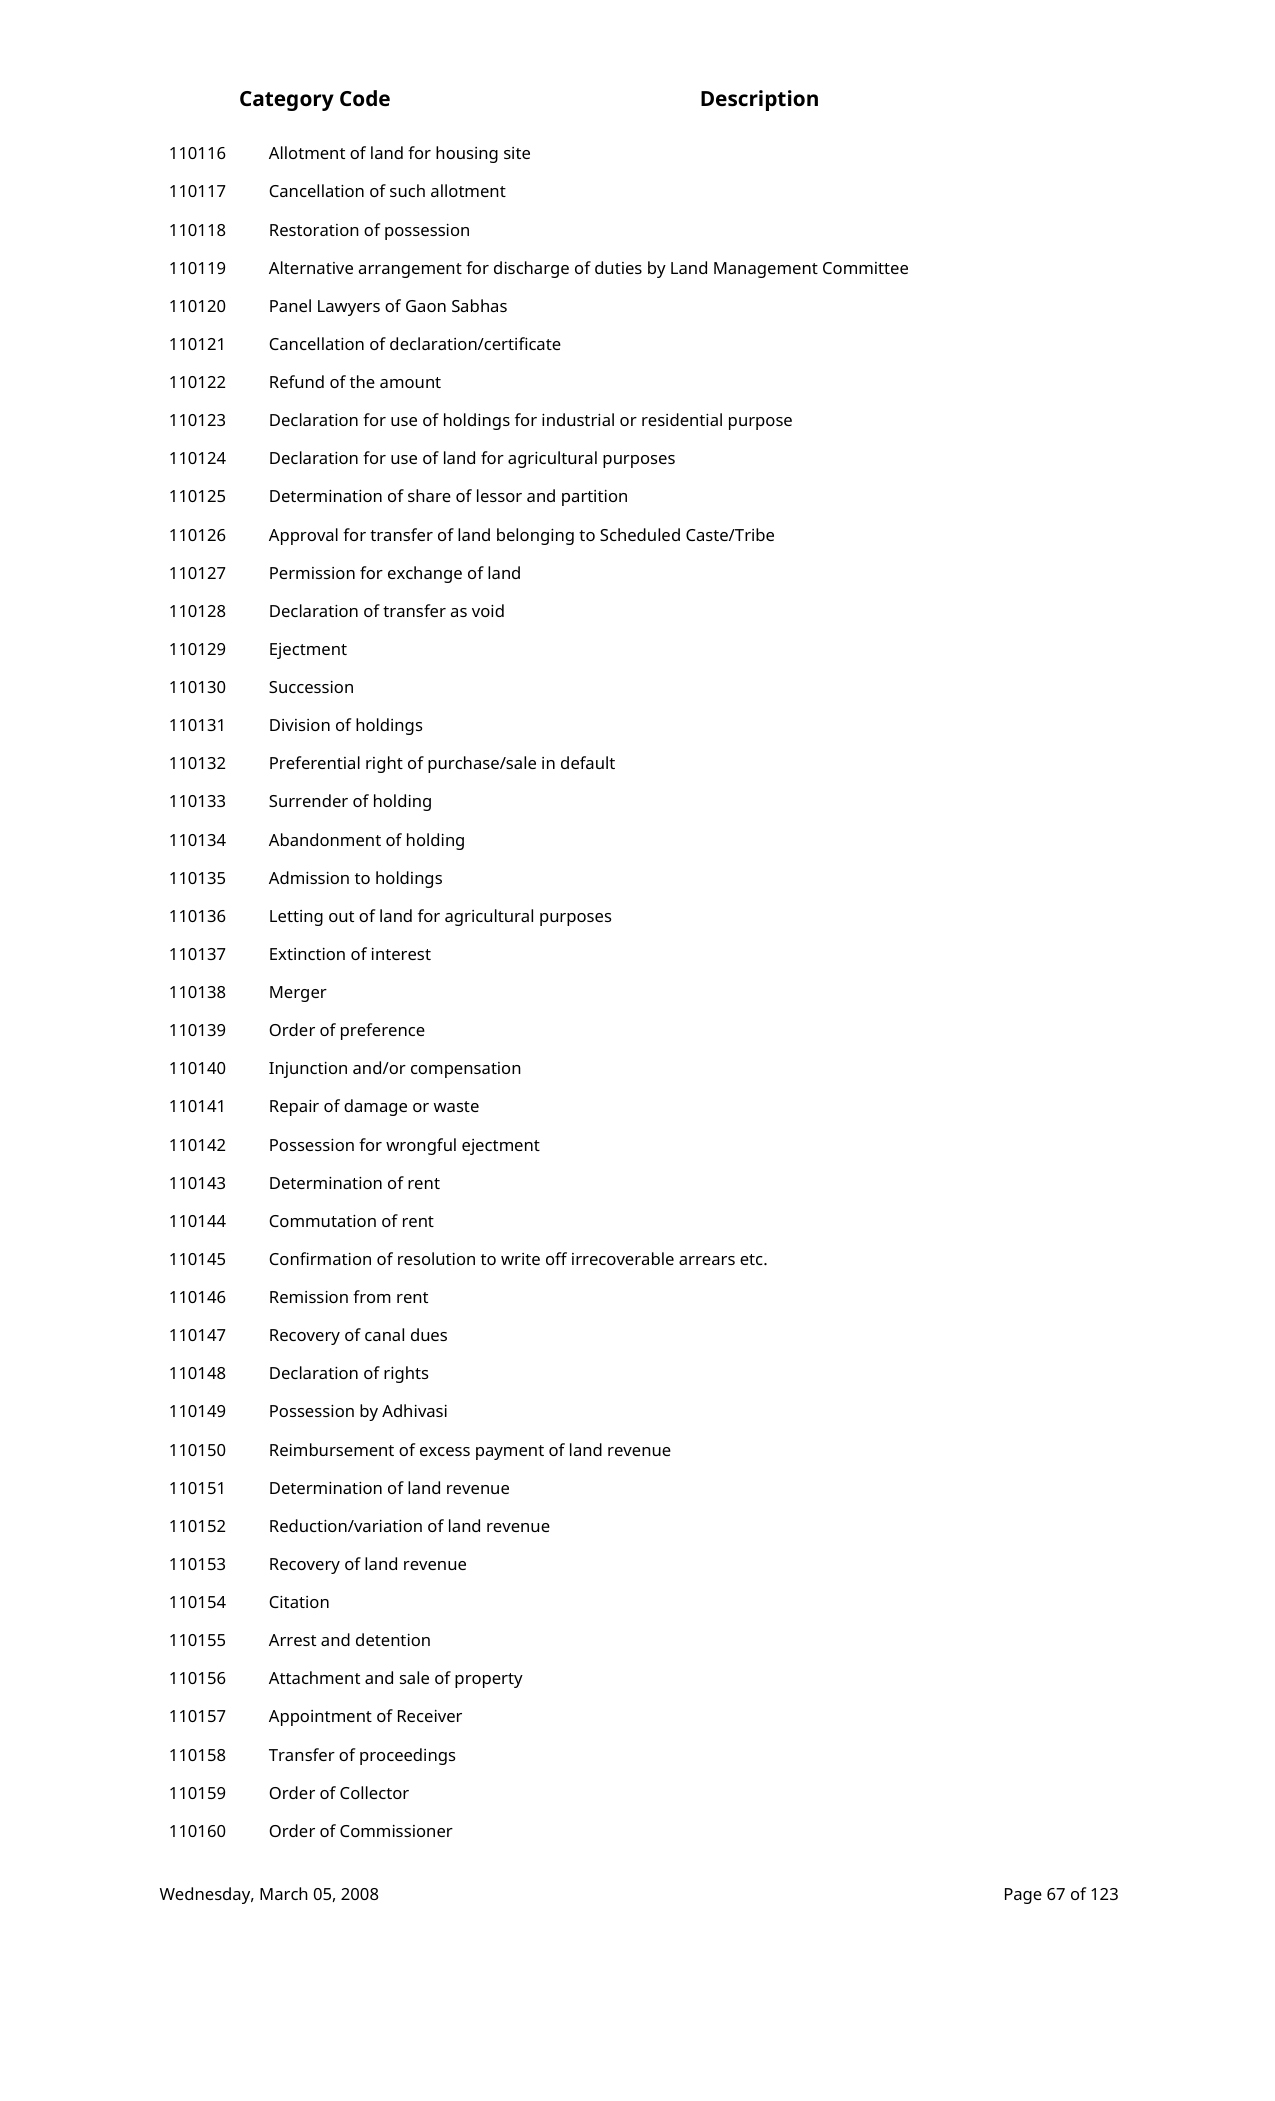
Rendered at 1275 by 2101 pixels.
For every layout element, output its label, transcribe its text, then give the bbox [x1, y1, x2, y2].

text 110122 Refund of the amount [150, 370, 1200, 393]
text 110116 Allotment of land for housing site [150, 141, 1200, 165]
text 110159 Order of Collector [150, 1780, 1200, 1804]
text 110118 Restoration of possession [150, 217, 1200, 241]
text 110156 Attachment and sale of property [150, 1666, 1200, 1690]
text 110117 Cancellation of such allotment [150, 179, 1200, 203]
text 110134 Abandonment of holding [150, 827, 1200, 851]
text 110153 Recovery of land revenue [150, 1552, 1200, 1575]
text 110131 Division of holdings [150, 713, 1200, 737]
text 110120 Panel Lawyers of Gaon Sabhas [150, 293, 1200, 317]
text Wednesday, March 05, 2008 Page 67 of 123 [150, 1882, 1200, 1905]
text 110138 Merger [150, 980, 1200, 1003]
text 110155 Arrest and detention [150, 1628, 1200, 1652]
text 110125 Determination of share of lessor and partition [150, 484, 1200, 508]
text 110149 Possession by Adhivasi [150, 1399, 1200, 1423]
text 110160 Order of Commissioner [150, 1818, 1200, 1842]
text 110142 Possession for wrongful ejectment [150, 1132, 1200, 1156]
text 110137 Extinction of interest [150, 942, 1200, 965]
text 110139 Order of preference [150, 1018, 1200, 1042]
text 110158 Transfer of proceedings [150, 1742, 1200, 1766]
text 110133 Surrender of holding [150, 789, 1200, 813]
text Category Code Description [150, 84, 1200, 113]
text 110136 Letting out of land for agricultural purposes [150, 903, 1200, 927]
text 110144 Commutation of rent [150, 1208, 1200, 1232]
text 110123 Declaration for use of holdings for industrial or residential purpose [150, 408, 1200, 432]
text 110128 Declaration of transfer as void [150, 598, 1200, 622]
text 110119 Alternative arrangement for discharge of duties by Land Management Committee [150, 255, 1200, 279]
text 110127 Permission for exchange of land [150, 560, 1200, 584]
text 110140 Injunction and/or compensation [150, 1056, 1200, 1080]
text 110151 Determination of land revenue [150, 1475, 1200, 1499]
text 110132 Preferential right of purchase/sale in default [150, 751, 1200, 775]
text 110126 Approval for transfer of land belonging to Scheduled Caste/Tribe [150, 522, 1200, 546]
text 110150 Reimbursement of excess payment of land revenue [150, 1437, 1200, 1461]
text 110146 Remission from rent [150, 1285, 1200, 1308]
text 110148 Declaration of rights [150, 1361, 1200, 1385]
text 110157 Appointment of Receiver [150, 1704, 1200, 1728]
text 110135 Admission to holdings [150, 865, 1200, 889]
text 110145 Confirmation of resolution to write off irrecoverable arrears etc. [150, 1247, 1200, 1270]
text 110121 Cancellation of declaration/certificate [150, 332, 1200, 355]
text 110143 Determination of rent [150, 1170, 1200, 1194]
text 110147 Recovery of canal dues [150, 1323, 1200, 1347]
text 110141 Repair of damage or waste [150, 1094, 1200, 1118]
text 110154 Citation [150, 1590, 1200, 1613]
text 110129 Ejectment [150, 637, 1200, 660]
text 110130 Succession [150, 675, 1200, 698]
text 110152 Reduction/variation of land revenue [150, 1513, 1200, 1537]
text 110124 Declaration for use of land for agricultural purposes [150, 446, 1200, 470]
